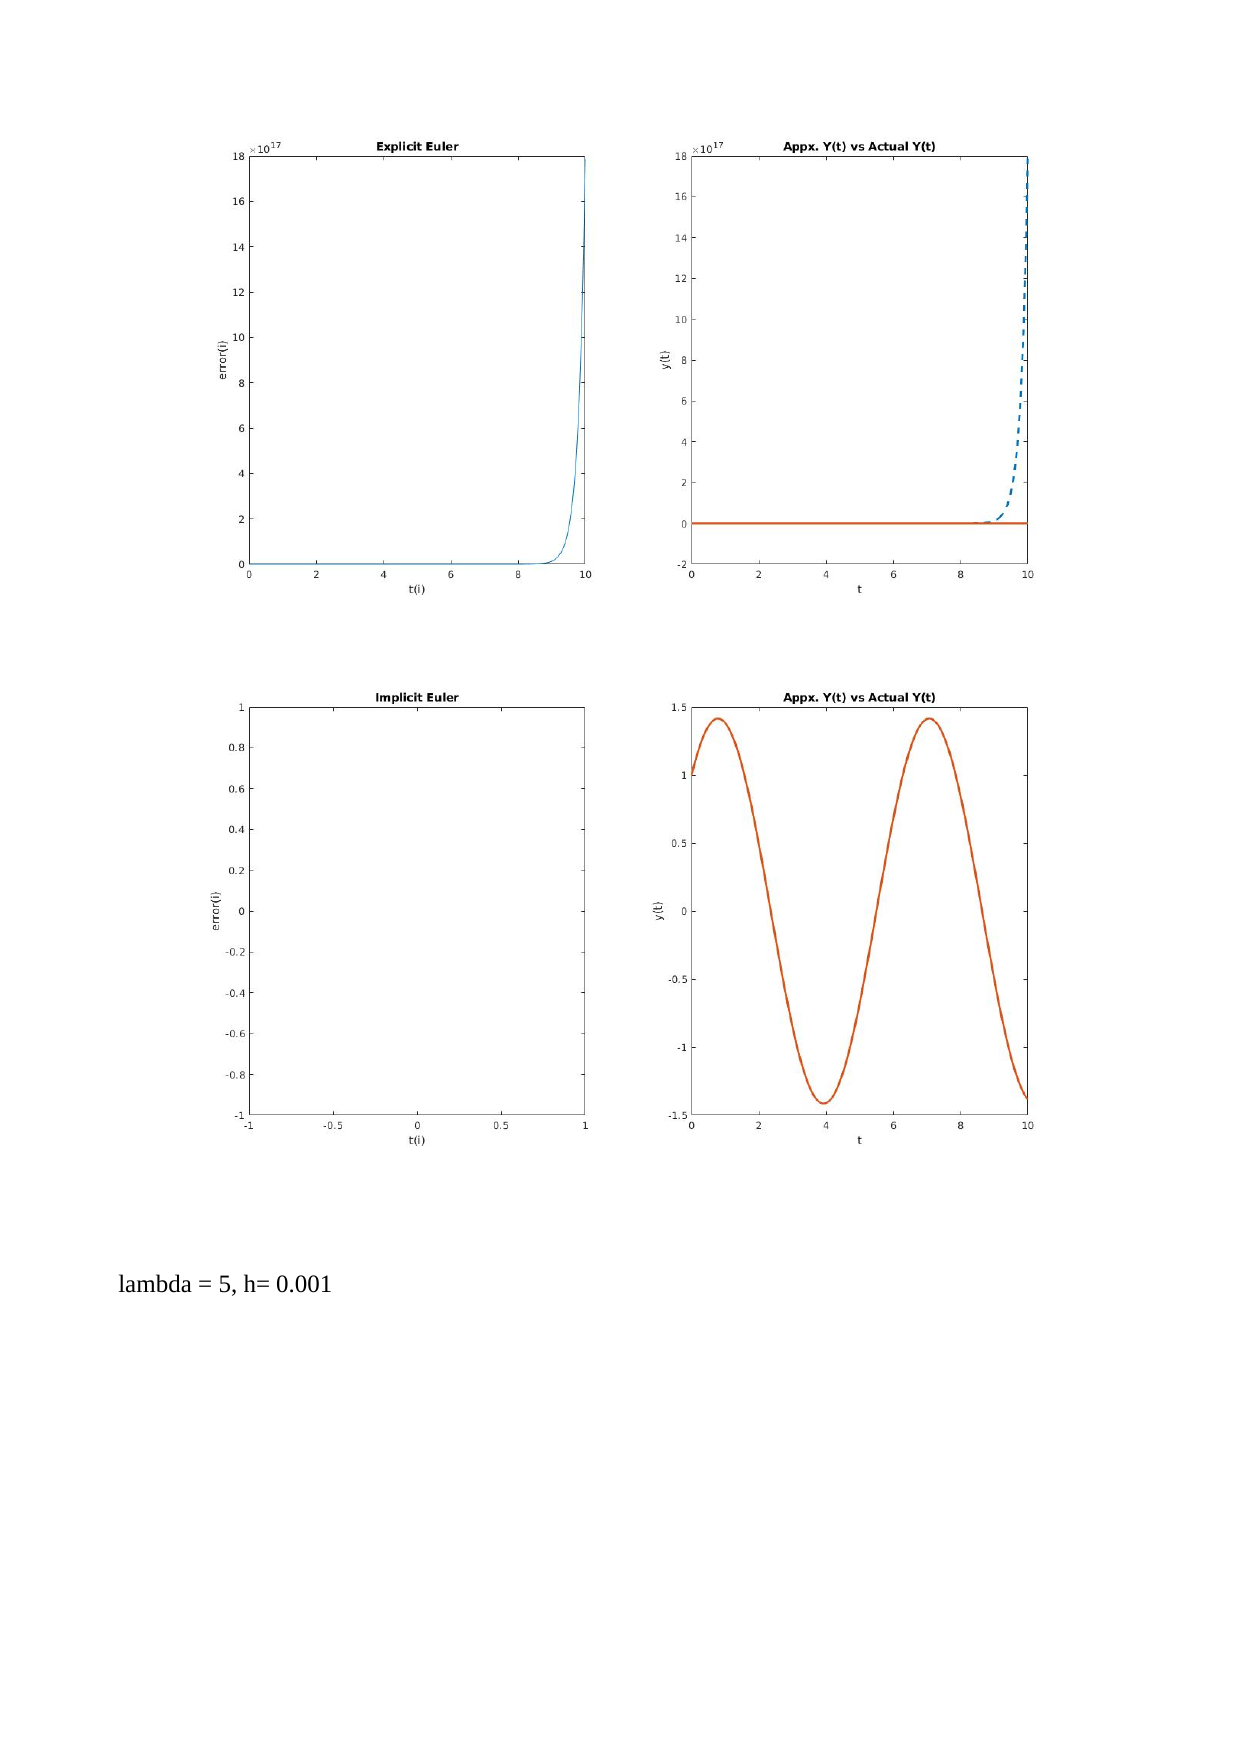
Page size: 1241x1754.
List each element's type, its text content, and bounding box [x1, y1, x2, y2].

text lambda = 5, h= 0.001 [118, 1269, 1122, 1298]
picture [118, 670, 1123, 1170]
picture [118, 118, 1123, 619]
